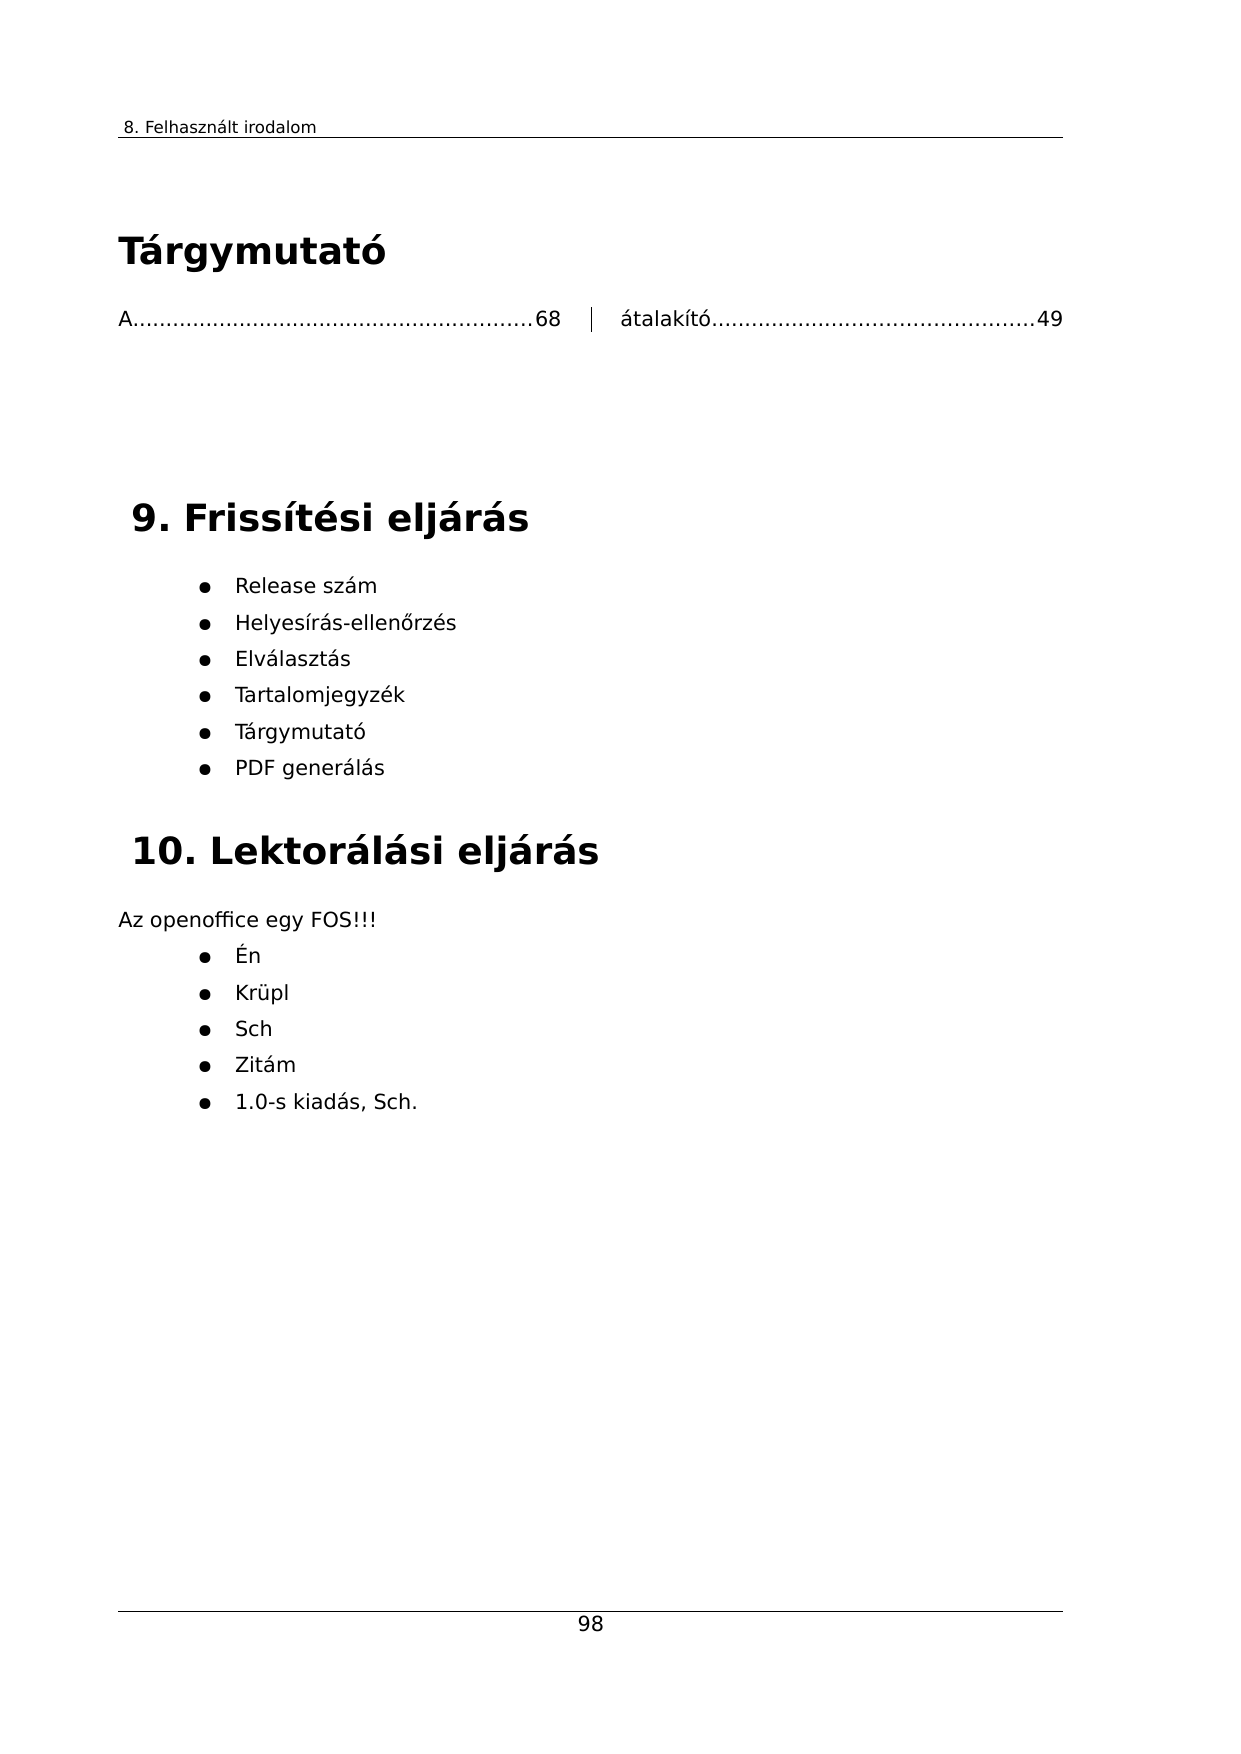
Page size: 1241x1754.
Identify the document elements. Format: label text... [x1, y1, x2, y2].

list Elválasztás [156, 647, 1063, 671]
subtitle Lektorálási eljárás [118, 830, 1063, 874]
list Release szám [156, 574, 1063, 599]
list Tárgymutató [156, 720, 1063, 744]
text átalakító 49 [620, 307, 1063, 331]
list Sch [156, 1017, 1063, 1041]
list Én [156, 944, 1063, 968]
text A 68 [118, 307, 561, 331]
list Zitám [156, 1053, 1063, 1078]
text Az openoffice egy FOS!!! [118, 908, 1063, 932]
list PDF generálás [156, 756, 1063, 780]
list Krüpl [156, 981, 1063, 1005]
subtitle Frissítési eljárás [118, 496, 1063, 540]
list Tartalomjegyzék [156, 683, 1063, 708]
subtitle Tárgymutató [118, 229, 1063, 273]
list 1.0-s kiadás, Sch. [156, 1090, 1063, 1114]
list Helyesírás-ellenőrzés [156, 611, 1063, 635]
